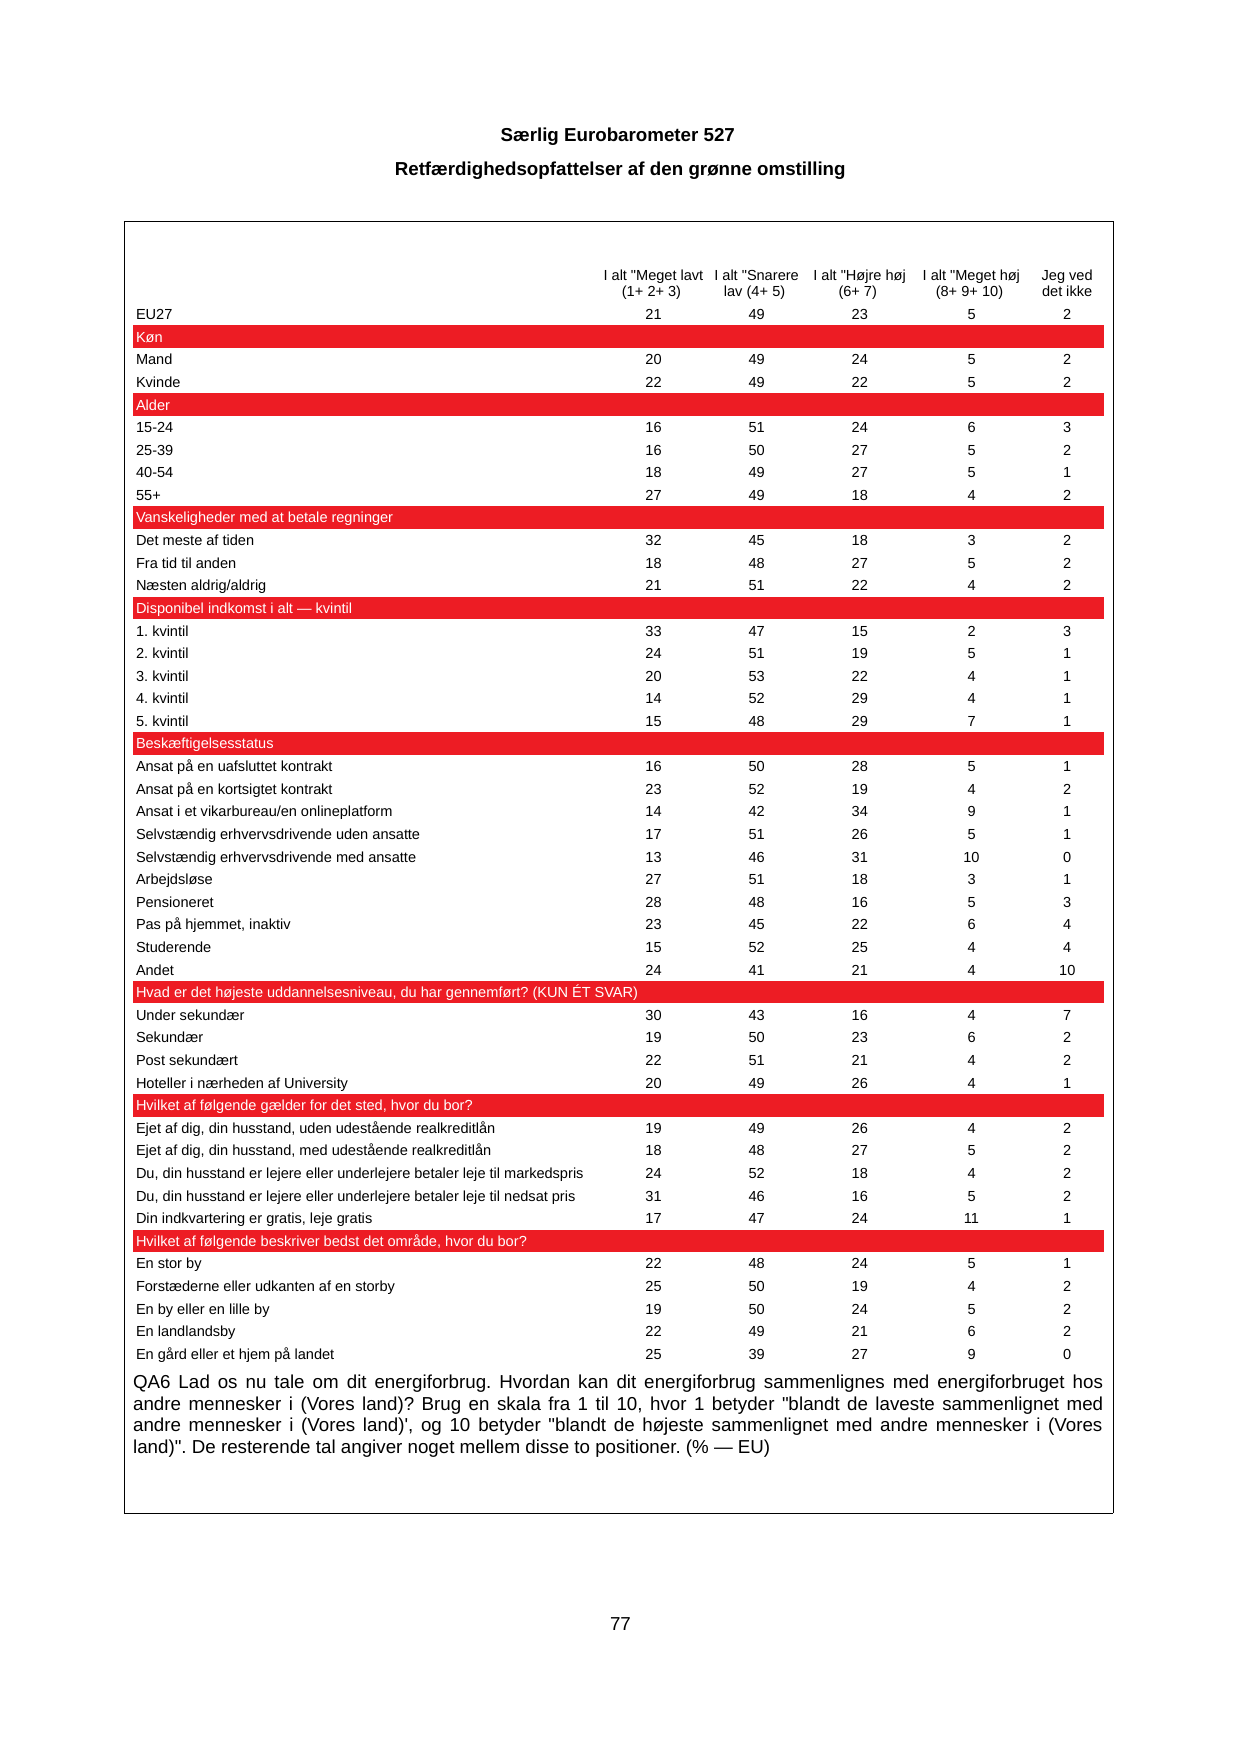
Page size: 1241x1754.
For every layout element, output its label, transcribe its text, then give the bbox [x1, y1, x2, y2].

table_cell Selvstændig erhvervsdrivende uden ansatte [133, 823, 600, 845]
table_cell 2 [913, 619, 1030, 642]
table_cell Hvad er det højeste uddannelsesniveau, du har gennemført? (KUN ÉT SVAR) [133, 981, 706, 1003]
table_cell Næsten aldrig/aldrig [133, 574, 600, 597]
table_cell [913, 506, 1030, 529]
table_cell 31 [600, 1184, 706, 1207]
table_cell 28 [600, 891, 706, 913]
table_cell Pensioneret [133, 891, 600, 913]
table_cell 27 [806, 1139, 913, 1162]
table_cell 42 [706, 800, 806, 823]
table_cell 2 [1030, 1184, 1104, 1207]
table_cell Kvinde [133, 371, 600, 393]
table_cell 1 [1030, 1071, 1104, 1094]
table_cell 10 [1030, 958, 1104, 981]
table_cell En stor by [133, 1252, 600, 1275]
table_cell Sekundær [133, 1026, 600, 1049]
table_cell 20 [600, 1071, 706, 1094]
table_cell 5. kvintil [133, 710, 600, 732]
table_cell 49 [706, 484, 806, 506]
table_cell 26 [806, 823, 913, 845]
table_cell 2 [1030, 1320, 1104, 1343]
table_cell 23 [600, 778, 706, 800]
table_cell 2 [1030, 574, 1104, 597]
table_cell 1 [1030, 1207, 1104, 1229]
table_cell 23 [806, 303, 913, 325]
table_cell Du, din husstand er lejere eller underlejere betaler leje til markedspris [133, 1162, 600, 1184]
table_cell 4 [913, 778, 1030, 800]
table_cell 5 [913, 755, 1030, 777]
table_cell 18 [600, 461, 706, 484]
table_cell 49 [706, 1320, 806, 1343]
table_cell 4 [913, 687, 1030, 710]
table_cell [913, 1230, 1030, 1252]
table_cell [1030, 393, 1104, 416]
table_cell 5 [913, 551, 1030, 574]
table_cell 27 [806, 551, 913, 574]
table_cell 51 [706, 823, 806, 845]
table_cell 47 [706, 619, 806, 642]
table_cell 27 [806, 439, 913, 461]
table_cell 24 [806, 416, 913, 438]
table_cell 47 [706, 1207, 806, 1229]
table_cell 18 [806, 529, 913, 551]
table_cell 16 [806, 1004, 913, 1026]
table_cell Studerende [133, 936, 600, 958]
table_cell 18 [806, 1162, 913, 1184]
table_cell 18 [806, 868, 913, 891]
table_cell 16 [806, 1184, 913, 1207]
table_cell [913, 325, 1030, 348]
table_cell 48 [706, 891, 806, 913]
table_cell 18 [600, 551, 706, 574]
table_cell En landlandsby [133, 1320, 600, 1343]
table_cell 53 [706, 665, 806, 687]
table_cell 19 [600, 1026, 706, 1049]
text QA6 Lad os nu tale om dit energiforbrug. Hvordan kan dit energiforbrug sammenlignes med energiforbruget hos andre mennesker i (Vores land)? Brug en skala fra 1 til 10, hvor 1 betyder "blandt de laveste sammenlignet med andre mennesker i (Vores land)', og 10 betyder "blandt de højeste sammenlignet med andre mennesker i (Vores land)". De resterende tal angiver noget mellem disse to positioner. (% — EU) [133, 1371, 1104, 1457]
table_cell 21 [600, 303, 706, 325]
table_cell [1030, 597, 1104, 619]
table_cell 28 [806, 755, 913, 777]
table_cell 25 [600, 1275, 706, 1297]
table_header I alt "Højre høj (6+ 7) [806, 264, 913, 303]
table_cell 5 [913, 461, 1030, 484]
table_cell 45 [706, 529, 806, 551]
table_cell 5 [913, 1184, 1030, 1207]
table_cell [806, 1230, 913, 1252]
table_cell 5 [913, 1298, 1030, 1320]
table_cell 52 [706, 687, 806, 710]
table_cell [600, 732, 706, 755]
table_cell 22 [600, 1320, 706, 1343]
table_header I alt "Meget lavt (1+ 2+ 3) [600, 264, 706, 303]
table_cell [1030, 981, 1104, 1003]
table_cell [600, 597, 706, 619]
table_cell 2 [1030, 303, 1104, 325]
table_cell [1030, 1094, 1104, 1117]
table_cell 1 [1030, 800, 1104, 823]
table_cell 1 [1030, 710, 1104, 732]
table_cell 10 [913, 845, 1030, 868]
table_cell 21 [600, 574, 706, 597]
table_cell 17 [600, 1207, 706, 1229]
table_header [133, 264, 600, 303]
table_cell Du, din husstand er lejere eller underlejere betaler leje til nedsat pris [133, 1184, 600, 1207]
table_cell Forstæderne eller udkanten af en storby [133, 1275, 600, 1297]
table_cell 1. kvintil [133, 619, 600, 642]
table_cell Fra tid til anden [133, 551, 600, 574]
table_cell EU27 [133, 303, 600, 325]
table_cell 6 [913, 913, 1030, 936]
table_cell Selvstændig erhvervsdrivende med ansatte [133, 845, 600, 868]
table_cell 52 [706, 936, 806, 958]
table_cell 24 [600, 642, 706, 664]
table_cell Post sekundært [133, 1049, 600, 1071]
table_cell [706, 325, 806, 348]
table_header I alt "Meget høj (8+ 9+ 10) [913, 264, 1030, 303]
table_cell 4 [913, 574, 1030, 597]
table_cell 2 [1030, 1162, 1104, 1184]
table_cell [706, 981, 806, 1003]
table_cell 22 [806, 574, 913, 597]
table_cell 5 [913, 642, 1030, 664]
table_cell [1030, 1230, 1104, 1252]
table_cell [600, 506, 706, 529]
table_cell Ejet af dig, din husstand, med udestående realkreditlån [133, 1139, 600, 1162]
table_cell 3 [1030, 891, 1104, 913]
table_cell 49 [706, 303, 806, 325]
table_cell 48 [706, 1139, 806, 1162]
table_cell 34 [806, 800, 913, 823]
table_cell Mand [133, 348, 600, 371]
table_cell Hvilket af følgende beskriver bedst det område, hvor du bor? [133, 1230, 600, 1252]
table_cell 49 [706, 348, 806, 371]
table_cell 6 [913, 416, 1030, 438]
table_cell 24 [600, 958, 706, 981]
table_cell 14 [600, 687, 706, 710]
table_cell 9 [913, 800, 1030, 823]
table_cell 2 [1030, 529, 1104, 551]
table_cell 2 [1030, 1139, 1104, 1162]
table_cell 16 [600, 416, 706, 438]
table_cell 16 [600, 755, 706, 777]
table_cell Hoteller i nærheden af University [133, 1071, 600, 1094]
table_cell 24 [806, 1298, 913, 1320]
table_cell 16 [600, 439, 706, 461]
table_cell 50 [706, 1026, 806, 1049]
table_cell 19 [806, 778, 913, 800]
table_cell Din indkvartering er gratis, leje gratis [133, 1207, 600, 1229]
table_cell 49 [706, 1071, 806, 1094]
table_cell 1 [1030, 1252, 1104, 1275]
table_cell [600, 1094, 706, 1117]
table_cell 21 [806, 958, 913, 981]
table_header I alt "Snarere lav (4+ 5) [706, 264, 806, 303]
table_cell 51 [706, 1049, 806, 1071]
table_cell Under sekundær [133, 1004, 600, 1026]
table_cell 0 [1030, 1343, 1104, 1365]
table_cell 33 [600, 619, 706, 642]
table_cell 4 [1030, 936, 1104, 958]
table_cell 5 [913, 303, 1030, 325]
table_cell 1 [1030, 755, 1104, 777]
table_cell 30 [600, 1004, 706, 1026]
table_cell 3 [913, 529, 1030, 551]
table_cell 4 [913, 484, 1030, 506]
table_header Jeg ved det ikke [1030, 264, 1104, 303]
table_cell 4 [913, 1071, 1030, 1094]
table_cell 6 [913, 1320, 1030, 1343]
table_cell 18 [806, 484, 913, 506]
table_cell 22 [600, 371, 706, 393]
table_cell 2 [1030, 1298, 1104, 1320]
table_cell 3 [913, 868, 1030, 891]
table_cell 20 [600, 348, 706, 371]
table_cell 21 [806, 1049, 913, 1071]
table_cell 15 [806, 619, 913, 642]
table_cell 5 [913, 439, 1030, 461]
table_cell 50 [706, 1298, 806, 1320]
table_cell 26 [806, 1071, 913, 1094]
table_cell 4 [913, 1275, 1030, 1297]
table_cell 51 [706, 642, 806, 664]
table_cell 15 [600, 936, 706, 958]
table_cell 25 [600, 1343, 706, 1365]
table_cell 2 [1030, 1117, 1104, 1139]
table_cell 1 [1030, 461, 1104, 484]
table_cell 23 [600, 913, 706, 936]
table_cell [913, 732, 1030, 755]
table_cell 27 [806, 1343, 913, 1365]
table_cell 49 [706, 461, 806, 484]
table_cell 5 [913, 371, 1030, 393]
table_cell Ansat på en kortsigtet kontrakt [133, 778, 600, 800]
table_cell 18 [600, 1139, 706, 1162]
table_cell [806, 325, 913, 348]
table_cell 4 [1030, 913, 1104, 936]
table_cell 4 [913, 665, 1030, 687]
table_cell 4 [913, 1049, 1030, 1071]
table_cell 20 [600, 665, 706, 687]
table_cell 1 [1030, 823, 1104, 845]
table_cell [706, 1230, 806, 1252]
table_cell [913, 597, 1030, 619]
table_cell 41 [706, 958, 806, 981]
table_cell [706, 506, 806, 529]
table_cell Ansat i et vikarbureau/en onlineplatform [133, 800, 600, 823]
table_cell 27 [600, 868, 706, 891]
table_cell 51 [706, 416, 806, 438]
table_cell 17 [600, 823, 706, 845]
table_cell 19 [806, 1275, 913, 1297]
table_cell Ansat på en uafsluttet kontrakt [133, 755, 600, 777]
table_cell 32 [600, 529, 706, 551]
table_cell Andet [133, 958, 600, 981]
table_cell 4 [913, 1162, 1030, 1184]
table_cell 6 [913, 1026, 1030, 1049]
table_cell 50 [706, 439, 806, 461]
table_cell [806, 732, 913, 755]
table_cell Arbejdsløse [133, 868, 600, 891]
table_cell 2 [1030, 778, 1104, 800]
table_cell Beskæftigelsesstatus [133, 732, 600, 755]
table_cell [706, 1094, 806, 1117]
table_cell 24 [600, 1162, 706, 1184]
table_cell 24 [806, 348, 913, 371]
table_cell 5 [913, 891, 1030, 913]
table_cell 7 [1030, 1004, 1104, 1026]
table_cell 27 [806, 461, 913, 484]
table_cell [806, 1094, 913, 1117]
table_cell 22 [806, 913, 913, 936]
table_cell 11 [913, 1207, 1030, 1229]
table_cell 2 [1030, 371, 1104, 393]
table_cell 27 [600, 484, 706, 506]
table_cell 22 [600, 1049, 706, 1071]
table_cell [806, 506, 913, 529]
table_cell 19 [600, 1117, 706, 1139]
table_cell 29 [806, 687, 913, 710]
table_cell 3 [1030, 619, 1104, 642]
table_cell 2. kvintil [133, 642, 600, 664]
table_cell 22 [806, 665, 913, 687]
table_cell 22 [600, 1252, 706, 1275]
table_cell 25 [806, 936, 913, 958]
table_cell 9 [913, 1343, 1030, 1365]
table_cell En gård eller et hjem på landet [133, 1343, 600, 1365]
table_cell 49 [706, 371, 806, 393]
table_cell 2 [1030, 1275, 1104, 1297]
table_cell 29 [806, 710, 913, 732]
table_cell 1 [1030, 868, 1104, 891]
table_cell 48 [706, 1252, 806, 1275]
table_cell 46 [706, 845, 806, 868]
table_cell [706, 393, 806, 416]
table_cell Pas på hjemmet, inaktiv [133, 913, 600, 936]
table_cell 21 [806, 1320, 913, 1343]
table_cell 19 [806, 642, 913, 664]
table_cell 19 [600, 1298, 706, 1320]
table_cell [806, 981, 913, 1003]
table_cell [706, 732, 806, 755]
table_cell 55+ [133, 484, 600, 506]
table_cell 50 [706, 755, 806, 777]
table_cell 15-24 [133, 416, 600, 438]
table_cell [600, 325, 706, 348]
table_cell 49 [706, 1117, 806, 1139]
table_cell 48 [706, 710, 806, 732]
table_cell 1 [1030, 642, 1104, 664]
table_cell 31 [806, 845, 913, 868]
table_cell [1030, 325, 1104, 348]
table_cell [913, 393, 1030, 416]
table_cell 0 [1030, 845, 1104, 868]
table_cell 25-39 [133, 439, 600, 461]
table_cell [1030, 732, 1104, 755]
table_cell [1030, 506, 1104, 529]
table_cell Hvilket af følgende gælder for det sted, hvor du bor? [133, 1094, 600, 1117]
table_cell 52 [706, 778, 806, 800]
table_cell 4 [913, 1004, 1030, 1026]
table_cell [806, 393, 913, 416]
table_cell 5 [913, 1252, 1030, 1275]
table_cell [913, 1094, 1030, 1117]
table_cell 13 [600, 845, 706, 868]
table_cell 2 [1030, 484, 1104, 506]
table_cell [706, 597, 806, 619]
table_cell 2 [1030, 1026, 1104, 1049]
table_cell 2 [1030, 551, 1104, 574]
table_cell 2 [1030, 348, 1104, 371]
table_cell 3. kvintil [133, 665, 600, 687]
table_cell [806, 597, 913, 619]
table_cell 1 [1030, 665, 1104, 687]
table_cell Disponibel indkomst i alt — kvintil [133, 597, 600, 619]
table_cell 23 [806, 1026, 913, 1049]
table_cell 50 [706, 1275, 806, 1297]
table_cell 4 [913, 958, 1030, 981]
table_cell 2 [1030, 1049, 1104, 1071]
table_cell [600, 393, 706, 416]
table_cell 4 [913, 1117, 1030, 1139]
table_cell 5 [913, 1139, 1030, 1162]
table_cell [600, 1230, 706, 1252]
table_cell 40-54 [133, 461, 600, 484]
table_cell 51 [706, 868, 806, 891]
table_cell 4 [913, 936, 1030, 958]
table_cell 14 [600, 800, 706, 823]
table_cell 1 [1030, 687, 1104, 710]
table_cell 15 [600, 710, 706, 732]
table_cell 39 [706, 1343, 806, 1365]
table_cell 2 [1030, 439, 1104, 461]
table_cell 4. kvintil [133, 687, 600, 710]
table_cell 24 [806, 1252, 913, 1275]
table_cell Alder [133, 393, 600, 416]
table_cell Ejet af dig, din husstand, uden udestående realkreditlån [133, 1117, 600, 1139]
table_cell 24 [806, 1207, 913, 1229]
table_cell [913, 981, 1030, 1003]
table_cell 51 [706, 574, 806, 597]
table_cell 16 [806, 891, 913, 913]
table_cell 5 [913, 823, 1030, 845]
table_cell Det meste af tiden [133, 529, 600, 551]
table_cell 22 [806, 371, 913, 393]
table_cell 5 [913, 348, 1030, 371]
table_cell 52 [706, 1162, 806, 1184]
table_cell Vanskeligheder med at betale regninger [133, 506, 600, 529]
table_cell 45 [706, 913, 806, 936]
table_cell 46 [706, 1184, 806, 1207]
table_cell Køn [133, 325, 600, 348]
table_cell 43 [706, 1004, 806, 1026]
table_cell En by eller en lille by [133, 1298, 600, 1320]
table_cell 3 [1030, 416, 1104, 438]
table_cell 48 [706, 551, 806, 574]
table_cell 26 [806, 1117, 913, 1139]
table_cell 7 [913, 710, 1030, 732]
